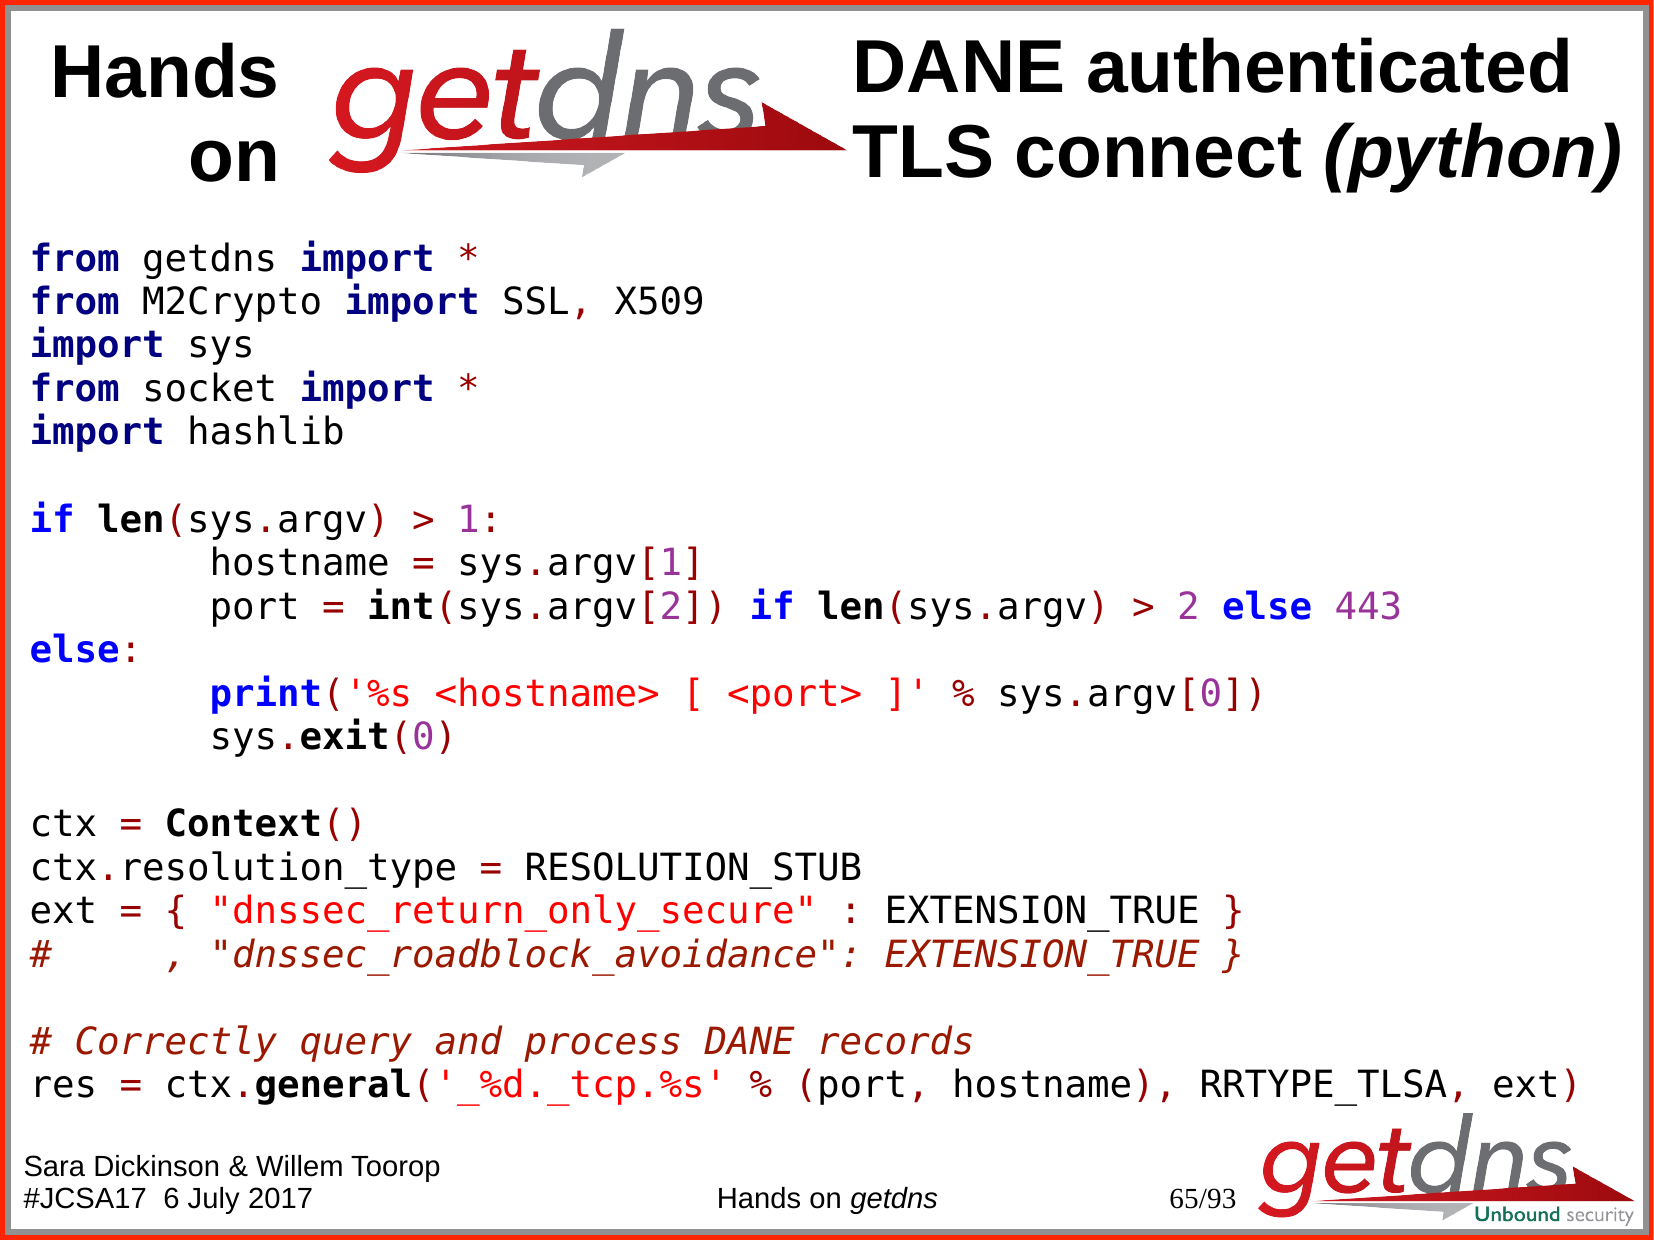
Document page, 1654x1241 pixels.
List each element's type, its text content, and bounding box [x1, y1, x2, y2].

picture [319, 20, 857, 193]
title Hands on [0, 0, 280, 267]
title DANE authenticated TLS connect (python) [852, 25, 1654, 193]
picture [1251, 1225, 1642, 1232]
list from getdns import * from M2Crypto import SSL, X509 import sys from socket import * import hashlib if len(sys.argv) > 1: hostname = sys.argv[1] port = int(sys.argv[2]) if len(sys.argv) > 2 else 443 else: print('%s <hostname> [ <port> ]' % sys.argv[0]) sys.exit(0) ctx = Context() ctx.resolution_type = RESOLUTION_STUB ext = { "dnssec_return_only_secure" : EXTENSION_TRUE } # , "dnssec_roadblock_avoidance": EXTENSION_TRUE } # Correctly query and process DANE records res = ctx.general('_%d._tcp.%s' % (port, hostname), RRTYPE_TLSA, ext) [29, 236, 1644, 1225]
